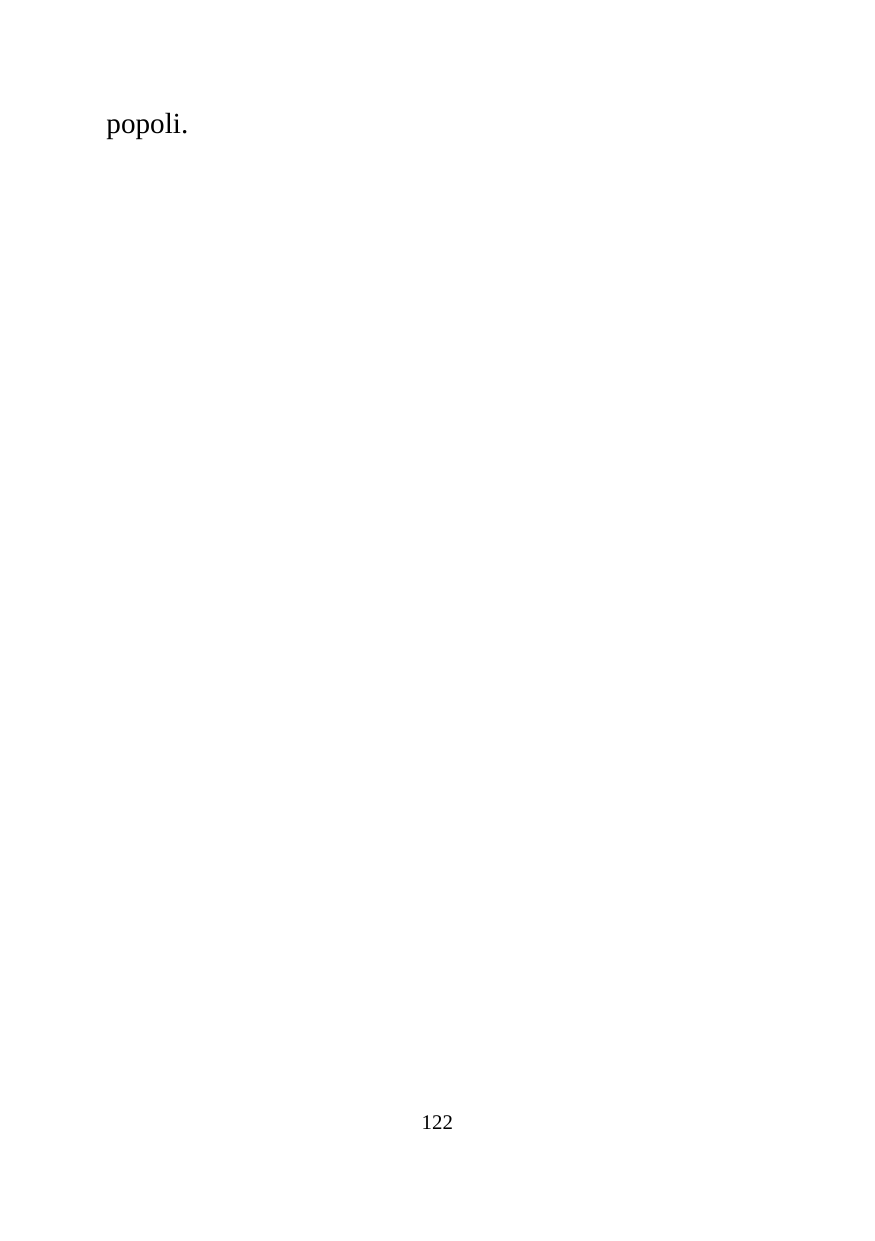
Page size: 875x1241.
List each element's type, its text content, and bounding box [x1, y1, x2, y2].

text popoli. [106, 106, 768, 140]
